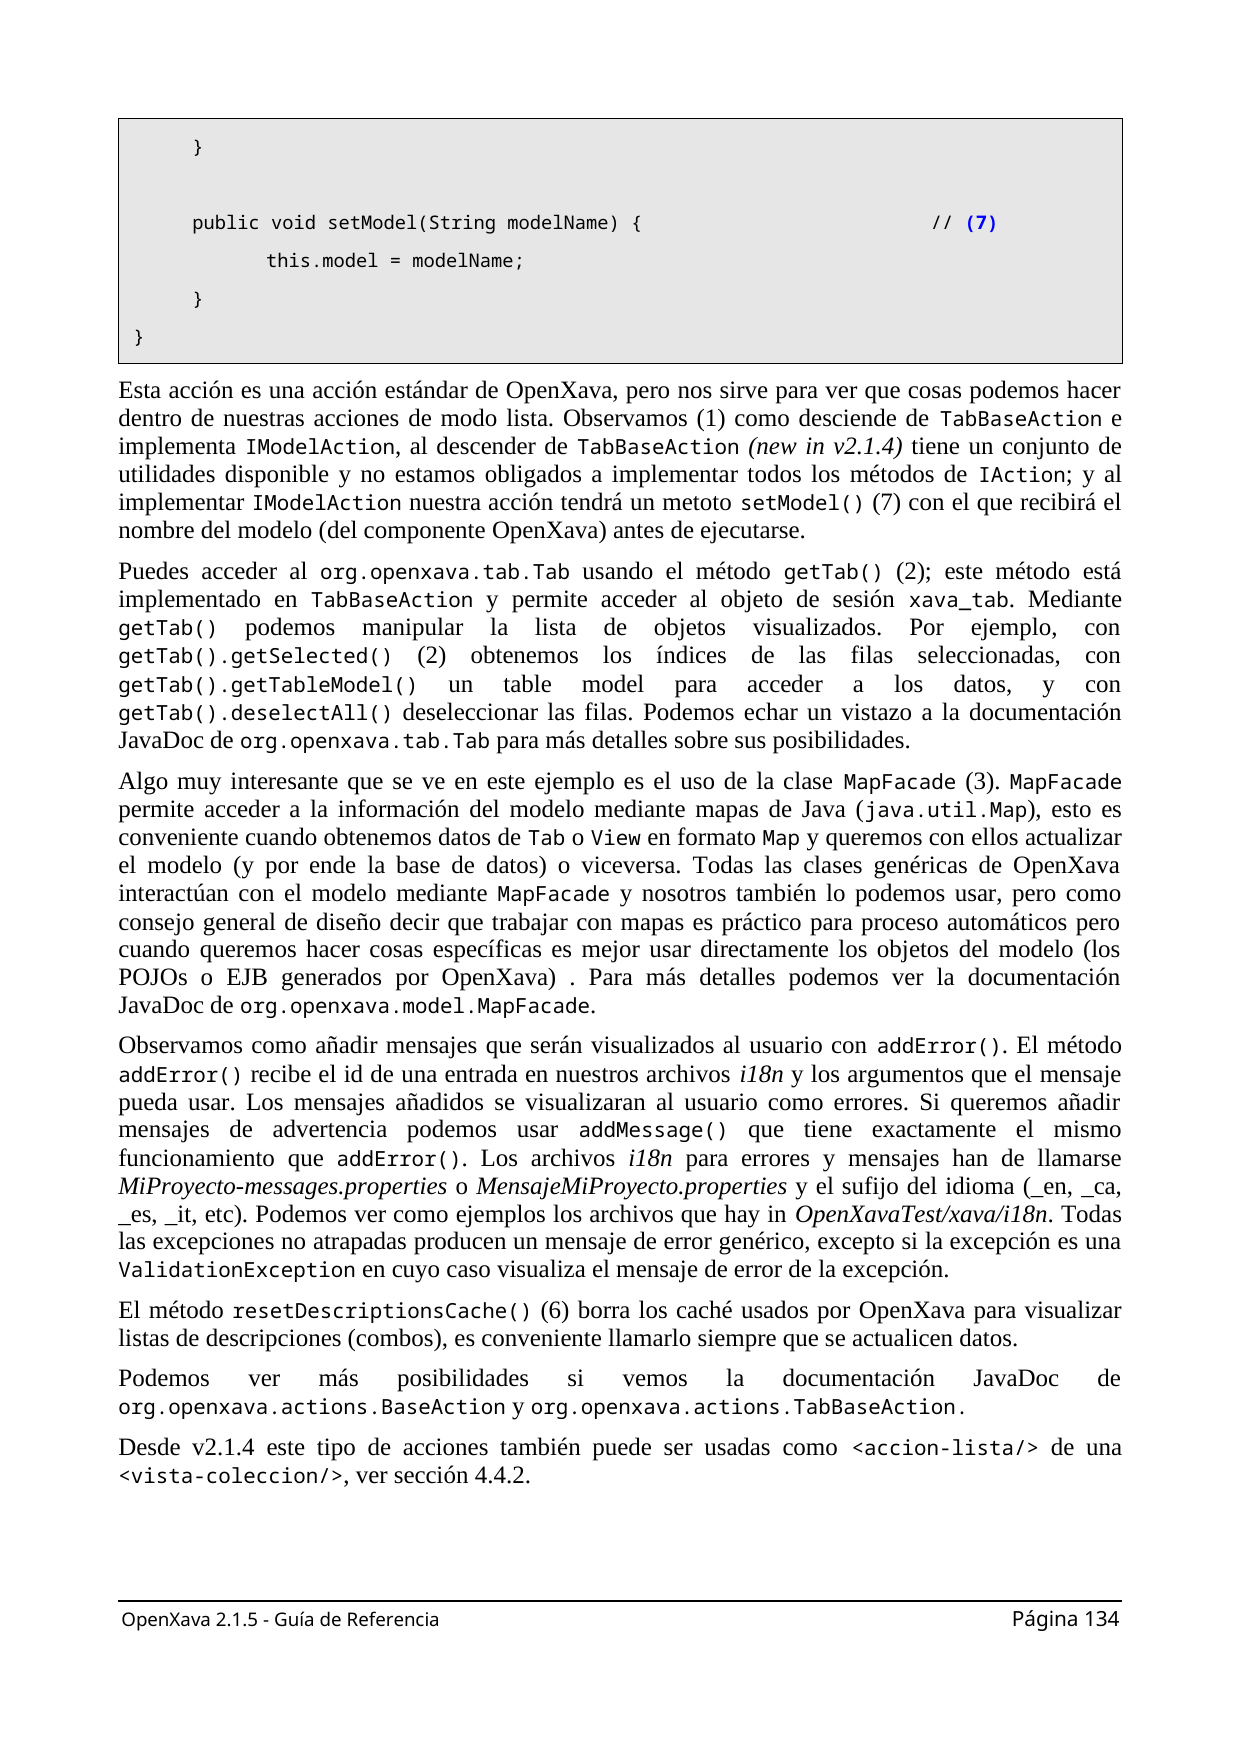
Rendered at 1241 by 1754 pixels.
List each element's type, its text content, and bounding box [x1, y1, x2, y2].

text Algo muy interesante que se ve en este ejemplo es el uso de la clase MapFacade (3). MapFacade permite acceder a la información del modelo mediante mapas de Java (java.util.Map), esto es conveniente cuando obtenemos datos de Tab o View en formato Map y queremos con ellos actualizar el modelo (y por ende la base de datos) o viceversa. Todas las clases genéricas de OpenXava interactúan con el modelo mediante MapFacade y nosotros también lo podemos usar, pero como consejo general de diseño decir que trabajar con mapas es práctico para proceso automáticos pero cuando queremos hacer cosas específicas es mejor usar directamente los objetos del modelo (los POJOs o EJB generados por OpenXava) . Para más detalles podemos ver la documentación JavaDoc de org.openxava.model.MapFacade. [118, 767, 1122, 1019]
text El método resetDescriptionsCache() (6) borra los caché usados por OpenXava para visualizar listas de descripciones (combos), es conveniente llamarlo siempre que se actualicen datos. [118, 1296, 1122, 1352]
text this.model = modelName; [119, 232, 1122, 270]
text Podemos ver más posibilidades si vemos la documentación JavaDoc de org.openxava.actions.BaseAction y org.openxava.actions.TabBaseAction. [118, 1364, 1122, 1420]
text } [119, 308, 1122, 363]
text Observamos como añadir mensajes que serán visualizados al usuario con addError(). El método addError() recibe el id de una entrada en nuestros archivos i18n y los argumentos que el mensaje pueda usar. Los mensajes añadidos se visualizaran al usuario como errores. Si queremos añadir mensajes de advertencia podemos usar addMessage() que tiene exactamente el mismo funcionamiento que addError(). Los archivos i18n para errores y mensajes han de llamarse MiProyecto-messages.properties o MensajeMiProyecto.properties y el sufijo del idioma (_en, _ca, _es, _it, etc). Podemos ver como ejemplos los archivos que hay in OpenXavaTest/xava/i18n. Todas las excepciones no atrapadas producen un mensaje de error genérico, excepto si la excepción es una ValidationException en cuyo caso visualiza el mensaje de error de la excepción. [118, 1031, 1122, 1283]
text } [119, 270, 1122, 308]
text Puedes acceder al org.openxava.tab.Tab usando el método getTab() (2); este método está implementado en TabBaseAction y permite acceder al objeto de sesión xava_tab. Mediante getTab() podemos manipular la lista de objetos visualizados. Por ejemplo, con getTab().getSelected() (2) obtenemos los índices de las filas seleccionadas, con getTab().getTableModel() un table model para acceder a los datos, y con getTab().deselectAll() deseleccionar las filas. Podemos echar un vistazo a la documentación JavaDoc de org.openxava.tab.Tab para más detalles sobre sus posibilidades. [118, 557, 1122, 754]
text Esta acción es una acción estándar de OpenXava, pero nos sirve para ver que cosas podemos hacer dentro de nuestras acciones de modo lista. Observamos (1) como desciende de TabBaseAction e implementa IModelAction, al descender de TabBaseAction (new in v2.1.4) tiene un conjunto de utilidades disponible y no estamos obligados a implementar todos los métodos de IAction; y al implementar IModelAction nuestra acción tendrá un metoto setModel() (7) con el que recibirá el nombre del modelo (del componente OpenXava) antes de ejecutarse. [118, 376, 1122, 544]
text public void setModel(String modelName) { // (7) [119, 194, 1122, 232]
text } [119, 119, 1122, 156]
text Desde v2.1.4 este tipo de acciones también puede ser usadas como <accion-lista/> de una <vista-coleccion/>, ver sección 4.4.2. [118, 1433, 1122, 1489]
